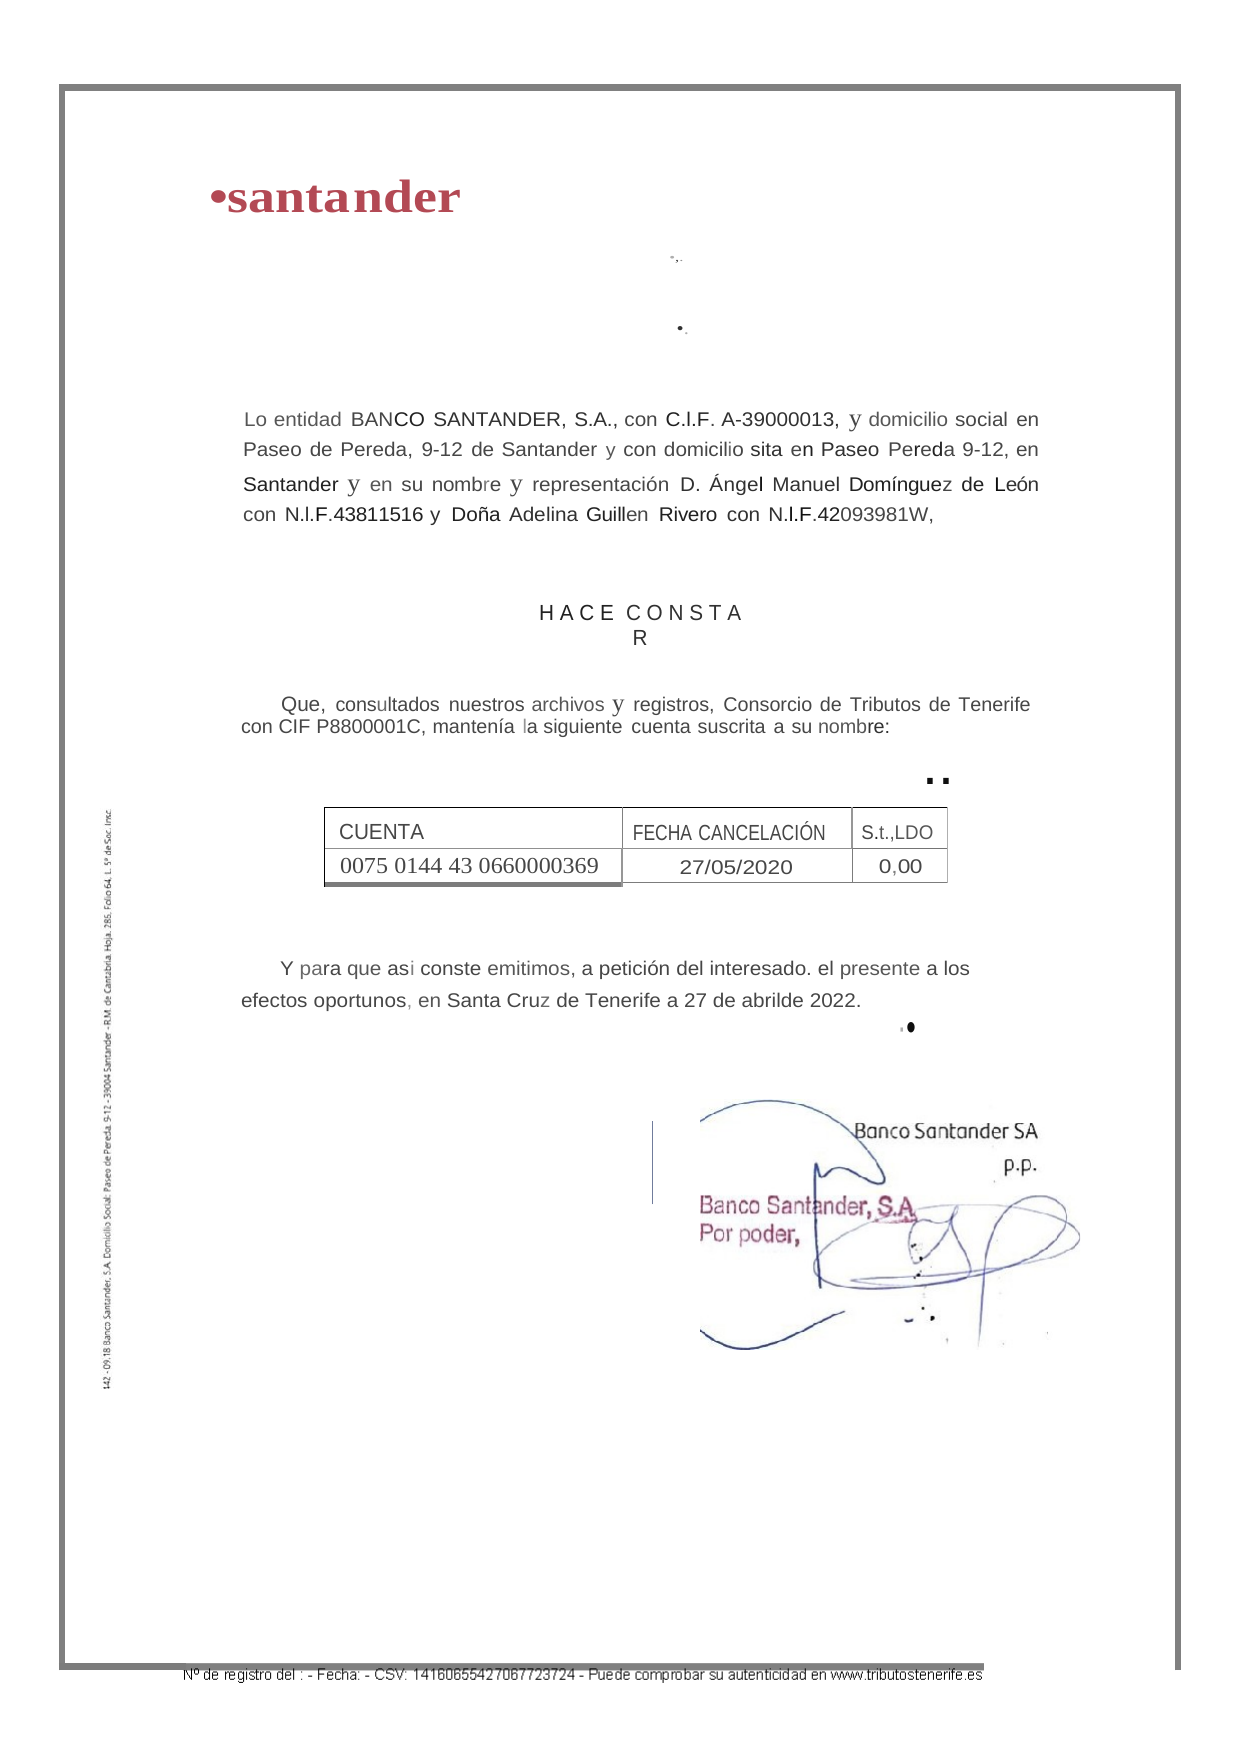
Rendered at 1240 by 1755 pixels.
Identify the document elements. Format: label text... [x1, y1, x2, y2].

text ·• [114, 1011, 916, 1048]
text •. [537, 318, 828, 338]
table_cell 27/05/2020 [623, 849, 852, 882]
table_cell 0,00 [853, 849, 947, 882]
table_header CUENTA [325, 808, 622, 848]
table_cell 0075 0144 43 0660000369 [325, 849, 621, 882]
text [89, 1011, 100, 1048]
text •,. [537, 251, 816, 264]
table_header S.t.,LDO [853, 808, 947, 848]
table_header FECHA CANCELACIÓN [623, 808, 851, 848]
text Y para que asi conste emitimos, a petición del interesado. el presente a los efectos oportunos, en Santa Cruz de Tenerife a 27 de abrilde 2022. [241, 949, 1037, 1011]
text Que, consultados nuestros archivos y registros, Consorcio de Tributos de Tenerife con CIF P8800001C, mantenía la siguiente cuenta suscrita a su nombre: .. [241, 695, 1037, 797]
text H A C E C O N S T A R [537, 599, 742, 650]
text Lo entidad BANCO SANTANDER, S.A., con C.l.F. A-39000013, y domicilio social en Paseo de Pereda, 9-12 de Santander y con domicilio sita en Paseo Pereda 9-12, en Santander y en su nombre y representación D. Ángel Manuel Domínguez de León con N.l.F.43811516 y Doña Adelina Guillen Rivero con N.l.F.42093981W, [243, 403, 1040, 525]
text •santander [209, 169, 1092, 223]
